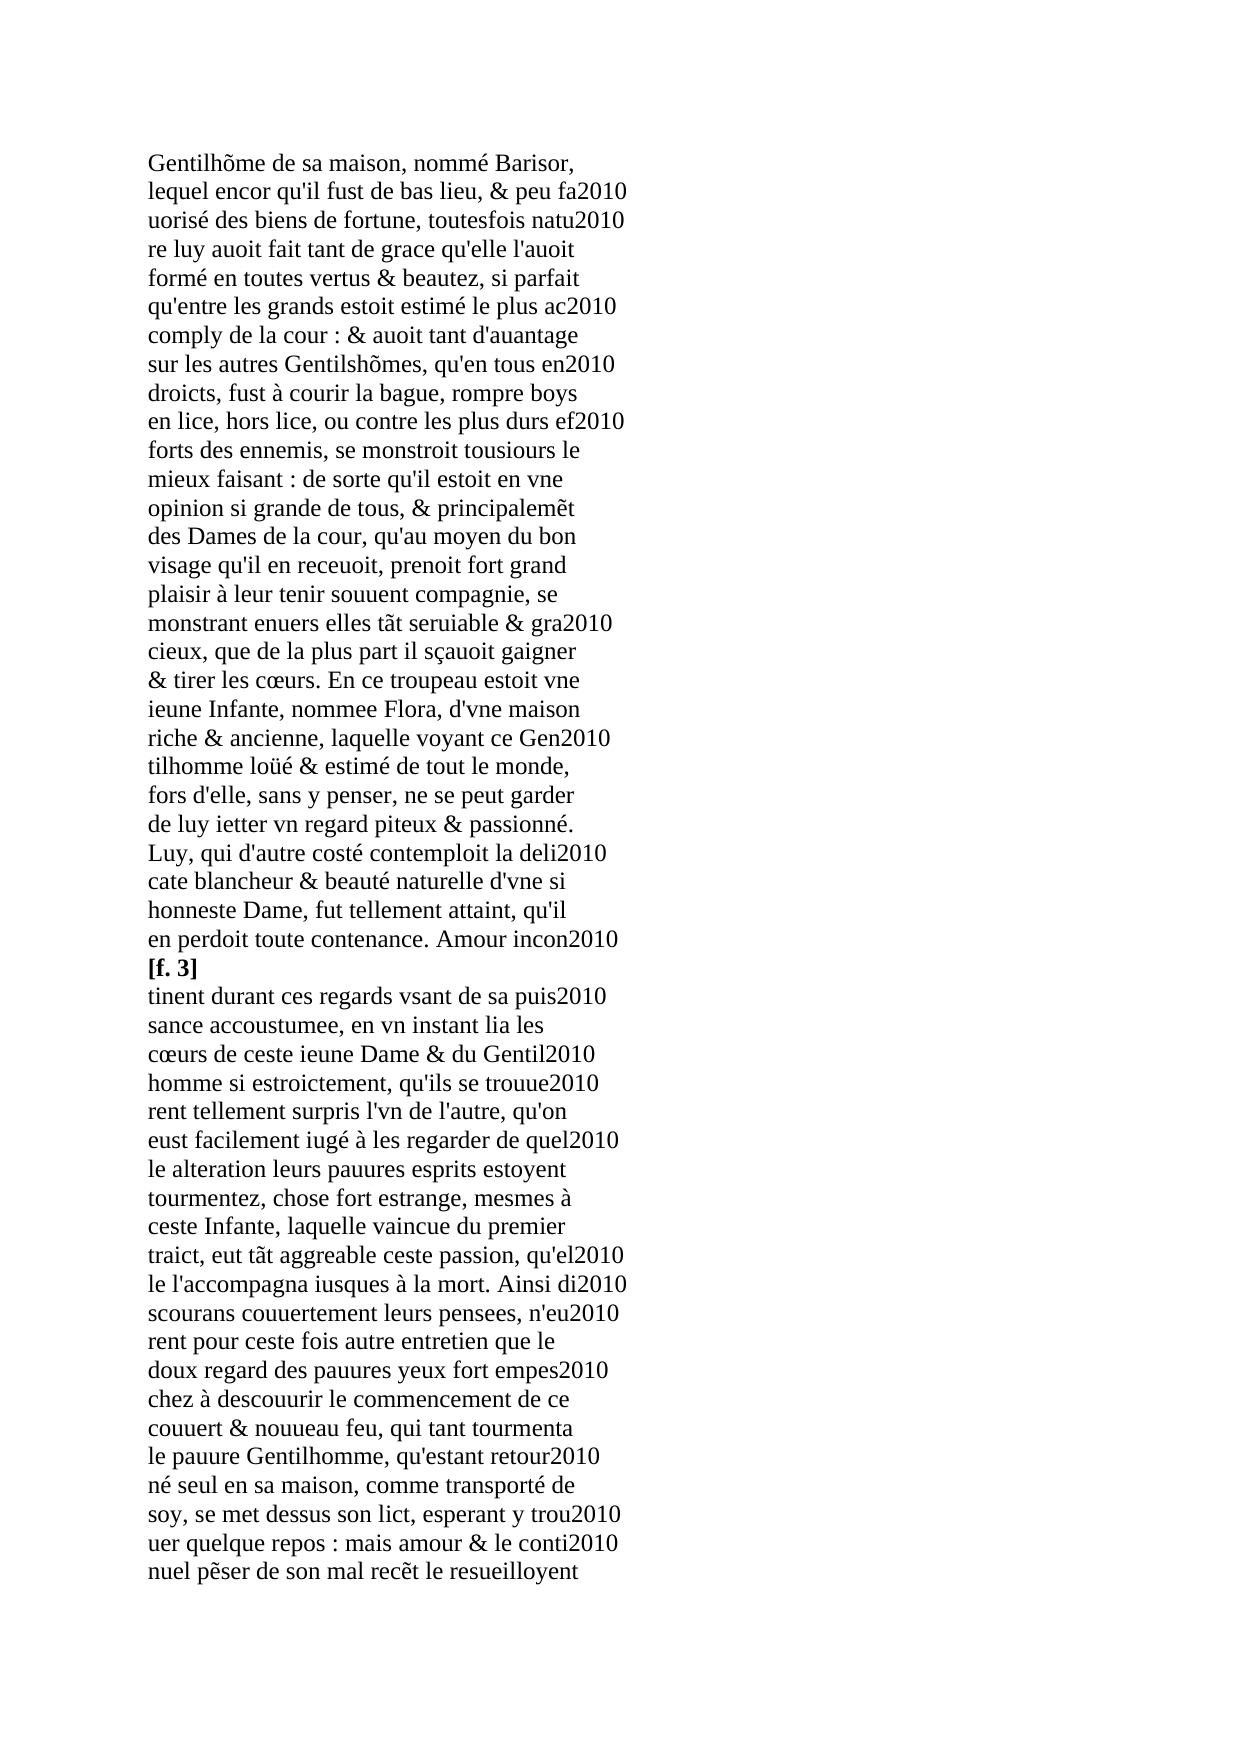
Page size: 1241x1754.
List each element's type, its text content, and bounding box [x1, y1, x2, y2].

text Gentilhõme de sa maison, nommé Barisor, lequel encor qu'il fust de bas lieu, & peu fa2010 uorisé des biens de fortune, toutesfois natu2010 re luy auoit fait tant de grace qu'elle l'auoit formé en toutes vertus & beautez, si parfait qu'entre les grands estoit estimé le plus ac2010 comply de la cour : & auoit tant d'auantage sur les autres Gentilshõmes, qu'en tous en2010 droicts, fust à courir la bague, rompre boys en lice, hors lice, ou contre les plus durs ef2010 forts des ennemis, se monstroit tousiours le mieux faisant : de sorte qu'il estoit en vne opinion si grande de tous, & principalemẽt des Dames de la cour, qu'au moyen du bon visage qu'il en receuoit, prenoit fort grand plaisir à leur tenir souuent compagnie, se monstrant enuers elles tãt seruiable & gra2010 cieux, que de la plus part il sçauoit gaigner & tirer les cœurs. En ce troupeau estoit vne ieune Infante, nommee Flora, d'vne maison riche & ancienne, laquelle voyant ce Gen2010 tilhomme loüé & estimé de tout le monde, fors d'elle, sans y penser, ne se peut garder de luy ietter vn regard piteux & passionné. Luy, qui d'autre costé contemploit la deli2010 cate blancheur & beauté naturelle d'vne si honneste Dame, fut tellement attaint, qu'il en perdoit toute contenance. Amour incon2010 [f. 3] tinent durant ces regards vsant de sa puis2010 sance accoustumee, en vn instant lia les cœurs de ceste ieune Dame & du Gentil2010 homme si estroictement, qu'ils se trouue2010 rent tellement surpris l'vn de l'autre, qu'on eust facilement iugé à les regarder de quel2010 le alteration leurs pauures esprits estoyent tourmentez, chose fort estrange, mesmes à ceste Infante, laquelle vaincue du premier traict, eut tãt aggreable ceste passion, qu'el2010 le l'accompagna iusques à la mort. Ainsi di2010 scourans couuertement leurs pensees, n'eu2010 rent pour ceste fois autre entretien que le doux regard des pauures yeux fort empes2010 chez à descouurir le commencement de ce couuert & nouueau feu, qui tant tourmenta le pauure Gentilhomme, qu'estant retour2010 né seul en sa maison, comme transporté de soy, se met dessus son lict, esperant y trou2010 uer quelque repos : mais amour & le conti2010 nuel pẽser de son mal recẽt le resueilloyent [148, 148, 1093, 1585]
